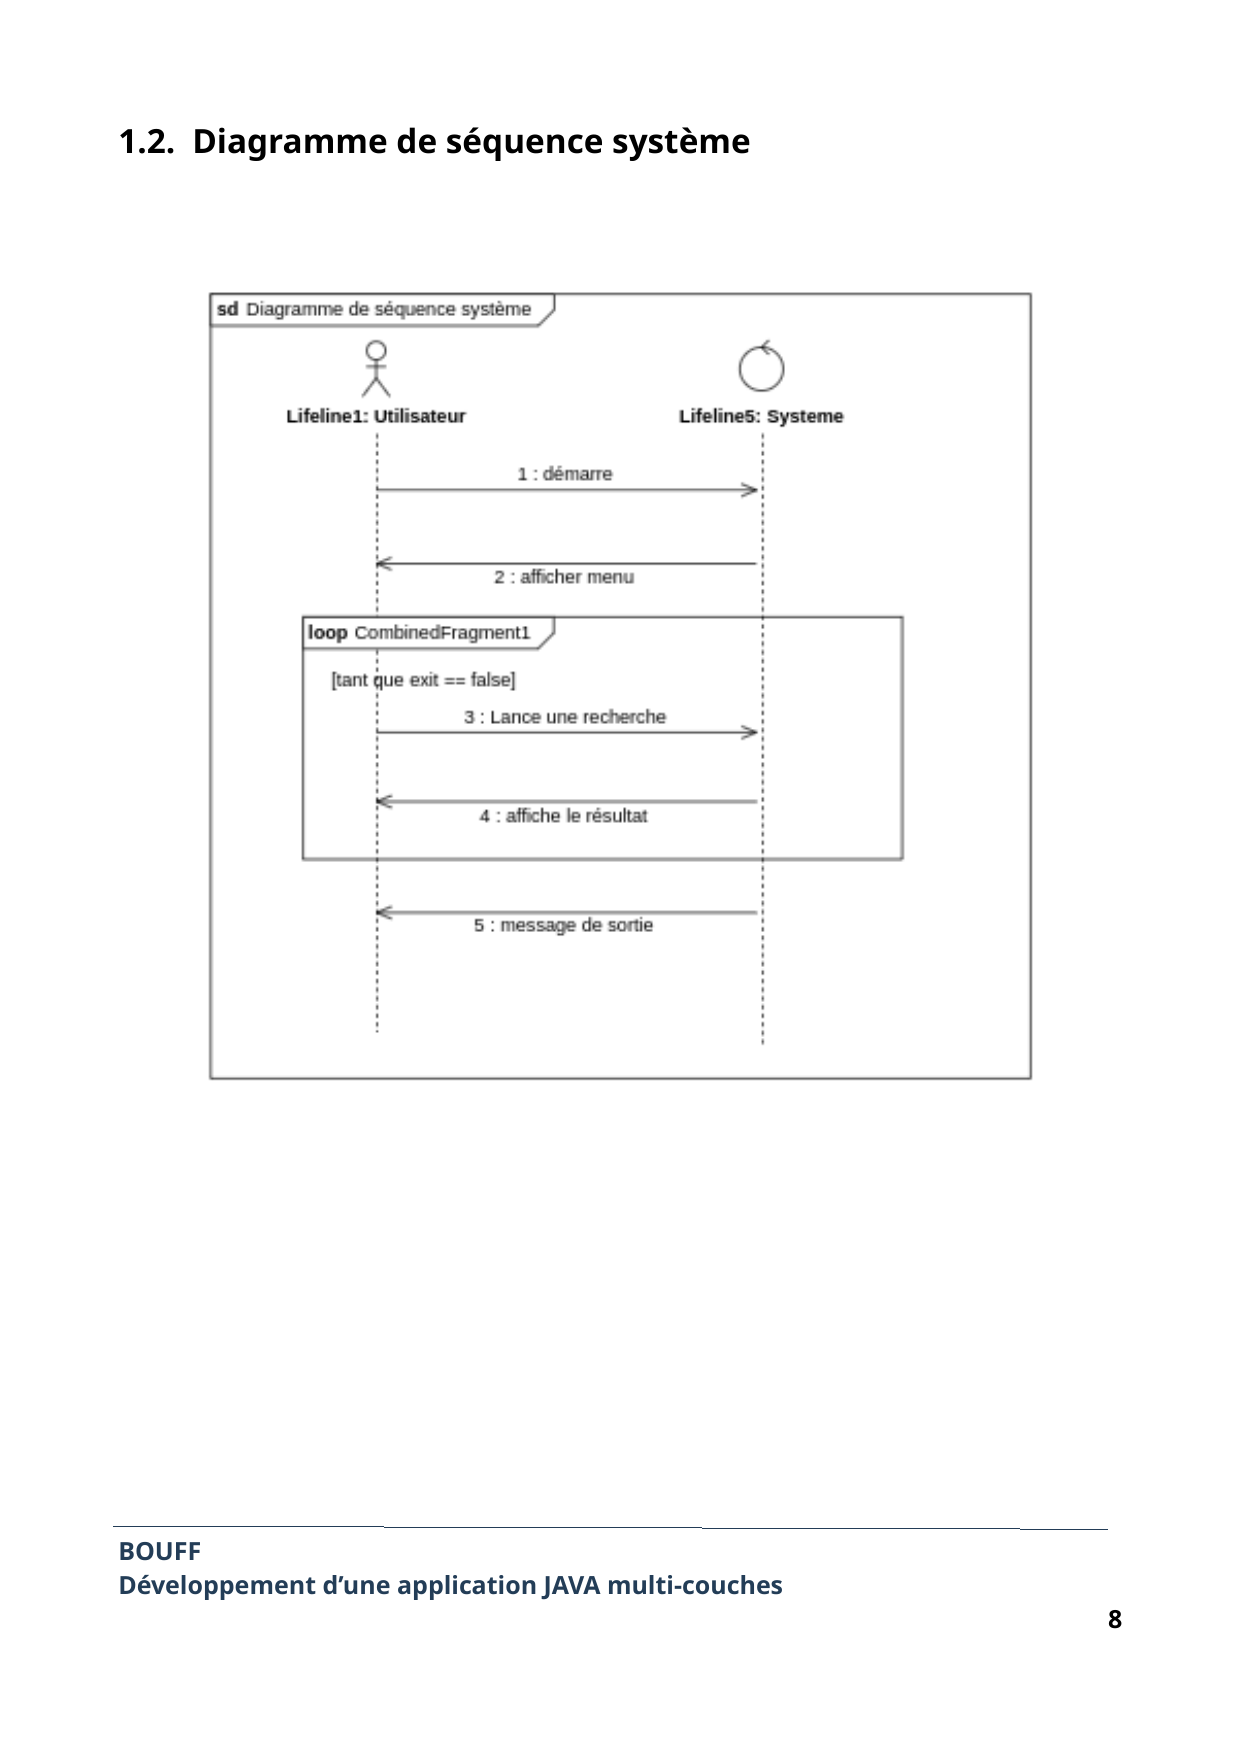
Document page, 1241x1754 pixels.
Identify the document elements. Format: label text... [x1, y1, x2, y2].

picture [190, 283, 1051, 1105]
subtitle Diagramme de séquence système [118, 118, 1122, 163]
